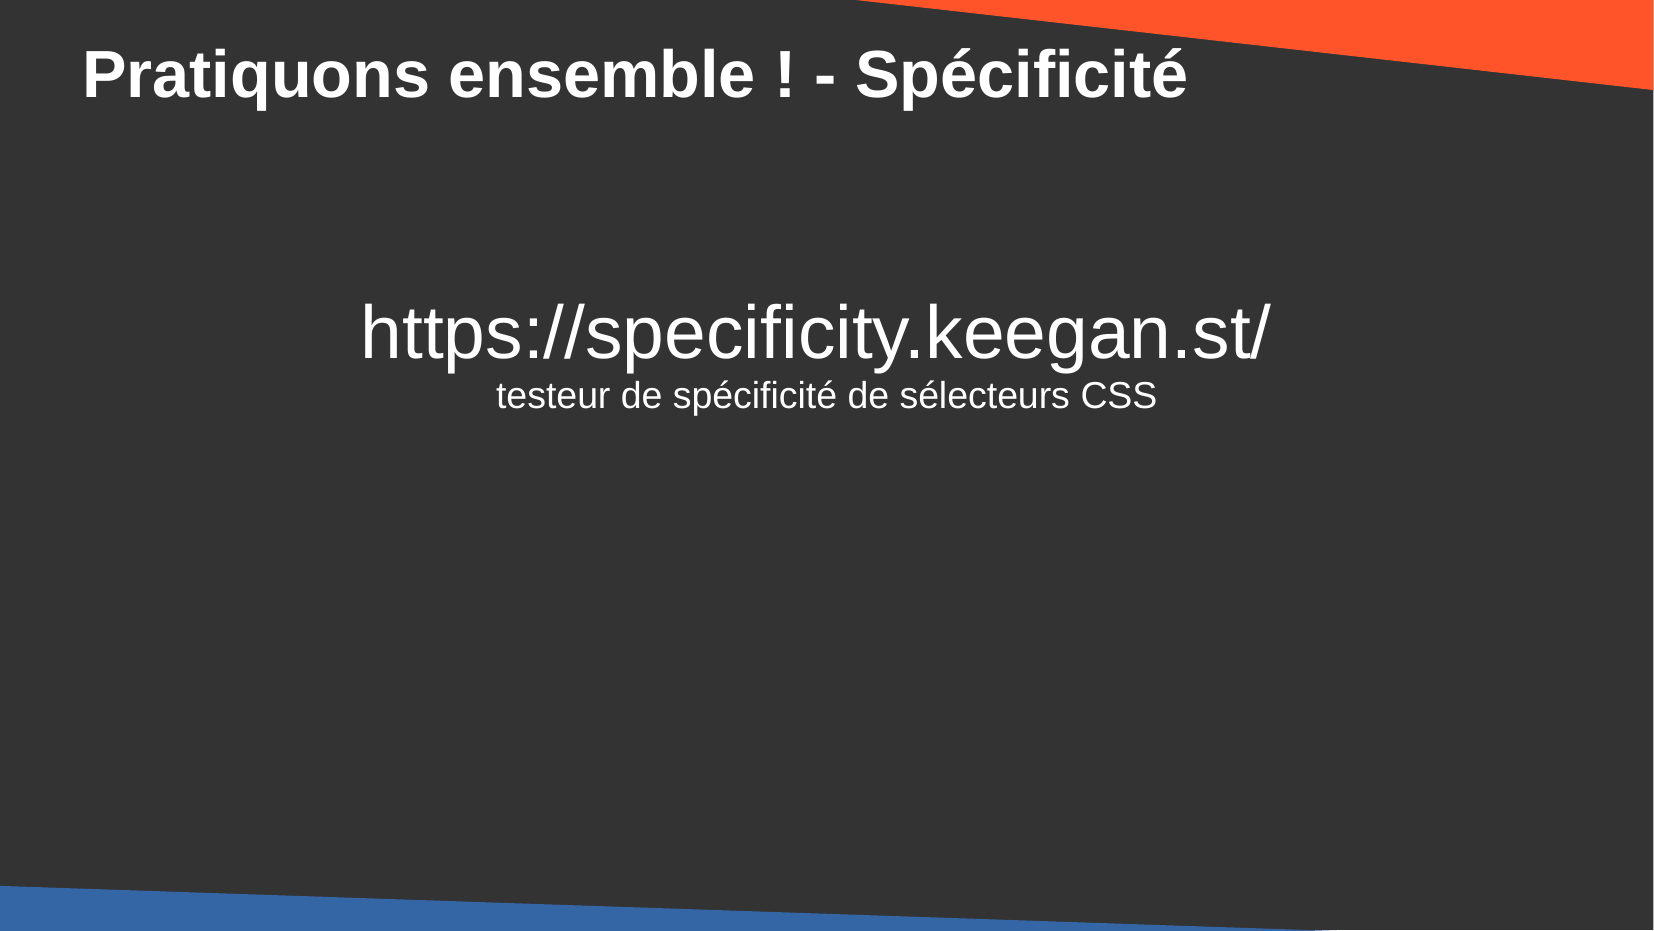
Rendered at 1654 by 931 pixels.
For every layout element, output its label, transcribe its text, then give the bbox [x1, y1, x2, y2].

text_box [855, 0, 1654, 91]
text_box https://specificity.keegan.st/ testeur de spécificité de sélecteurs CSS [283, 283, 1370, 425]
text_box [0, 885, 1337, 931]
title Pratiquons ensemble ! - Spécificité [82, 37, 1571, 114]
